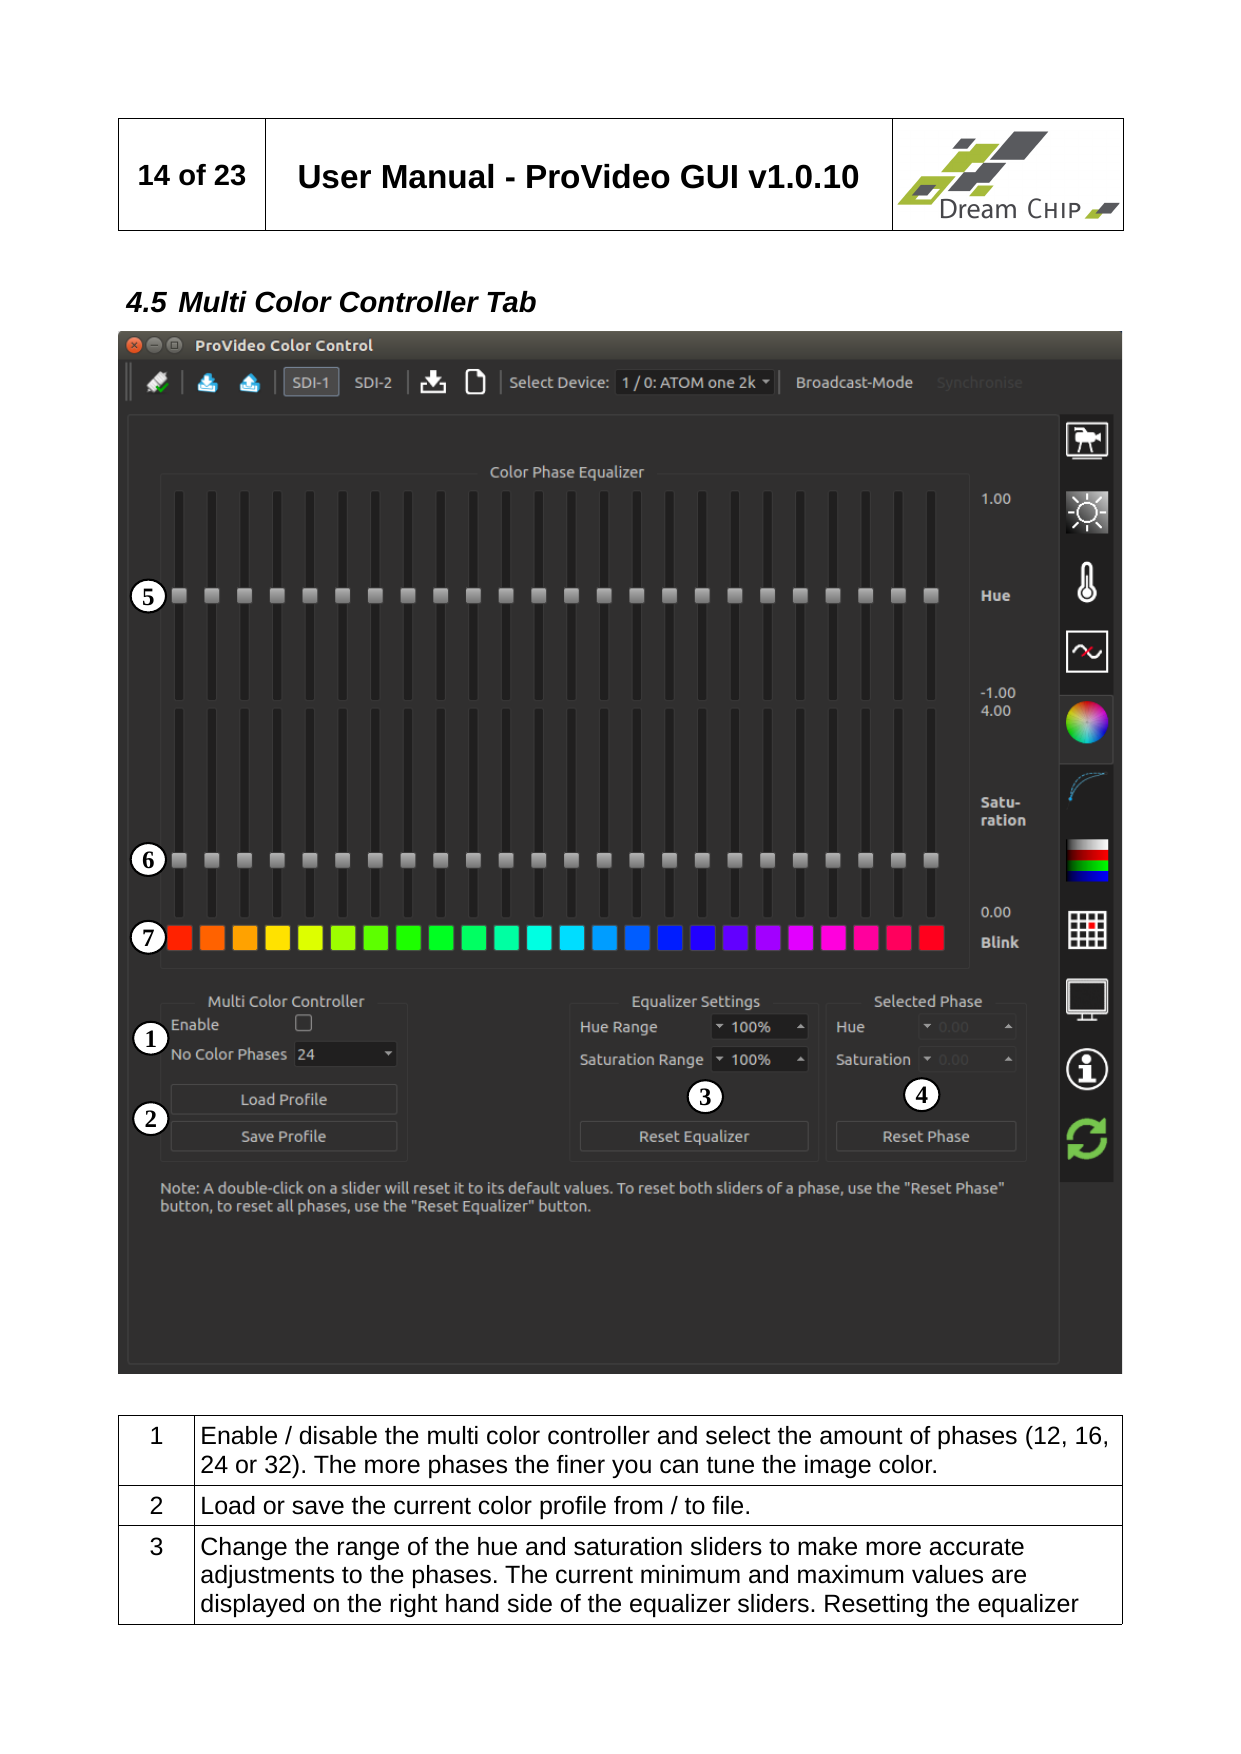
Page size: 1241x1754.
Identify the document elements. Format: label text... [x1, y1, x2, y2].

table_cell 2 [119, 1486, 194, 1525]
table_header 1 [119, 1416, 194, 1484]
picture [118, 331, 1123, 1374]
subtitle Multi Color Controller Tab [118, 285, 1122, 318]
table_cell Change the range of the hue and saturation sliders to make more accurate adjustments to the phases. The current minimum and maximum values are displayed on the right hand side of the equalizer sliders. Resetting the equalizer [195, 1526, 1122, 1623]
table_cell 3 [119, 1526, 194, 1623]
table_header Enable / disable the multi color controller and select the amount of phases (12, 16, 24 or 32). The more phases the finer you can tune the image color. [195, 1416, 1122, 1484]
picture [897, 130, 1120, 220]
table_cell Load or save the current color profile from / to file. [195, 1486, 1122, 1525]
